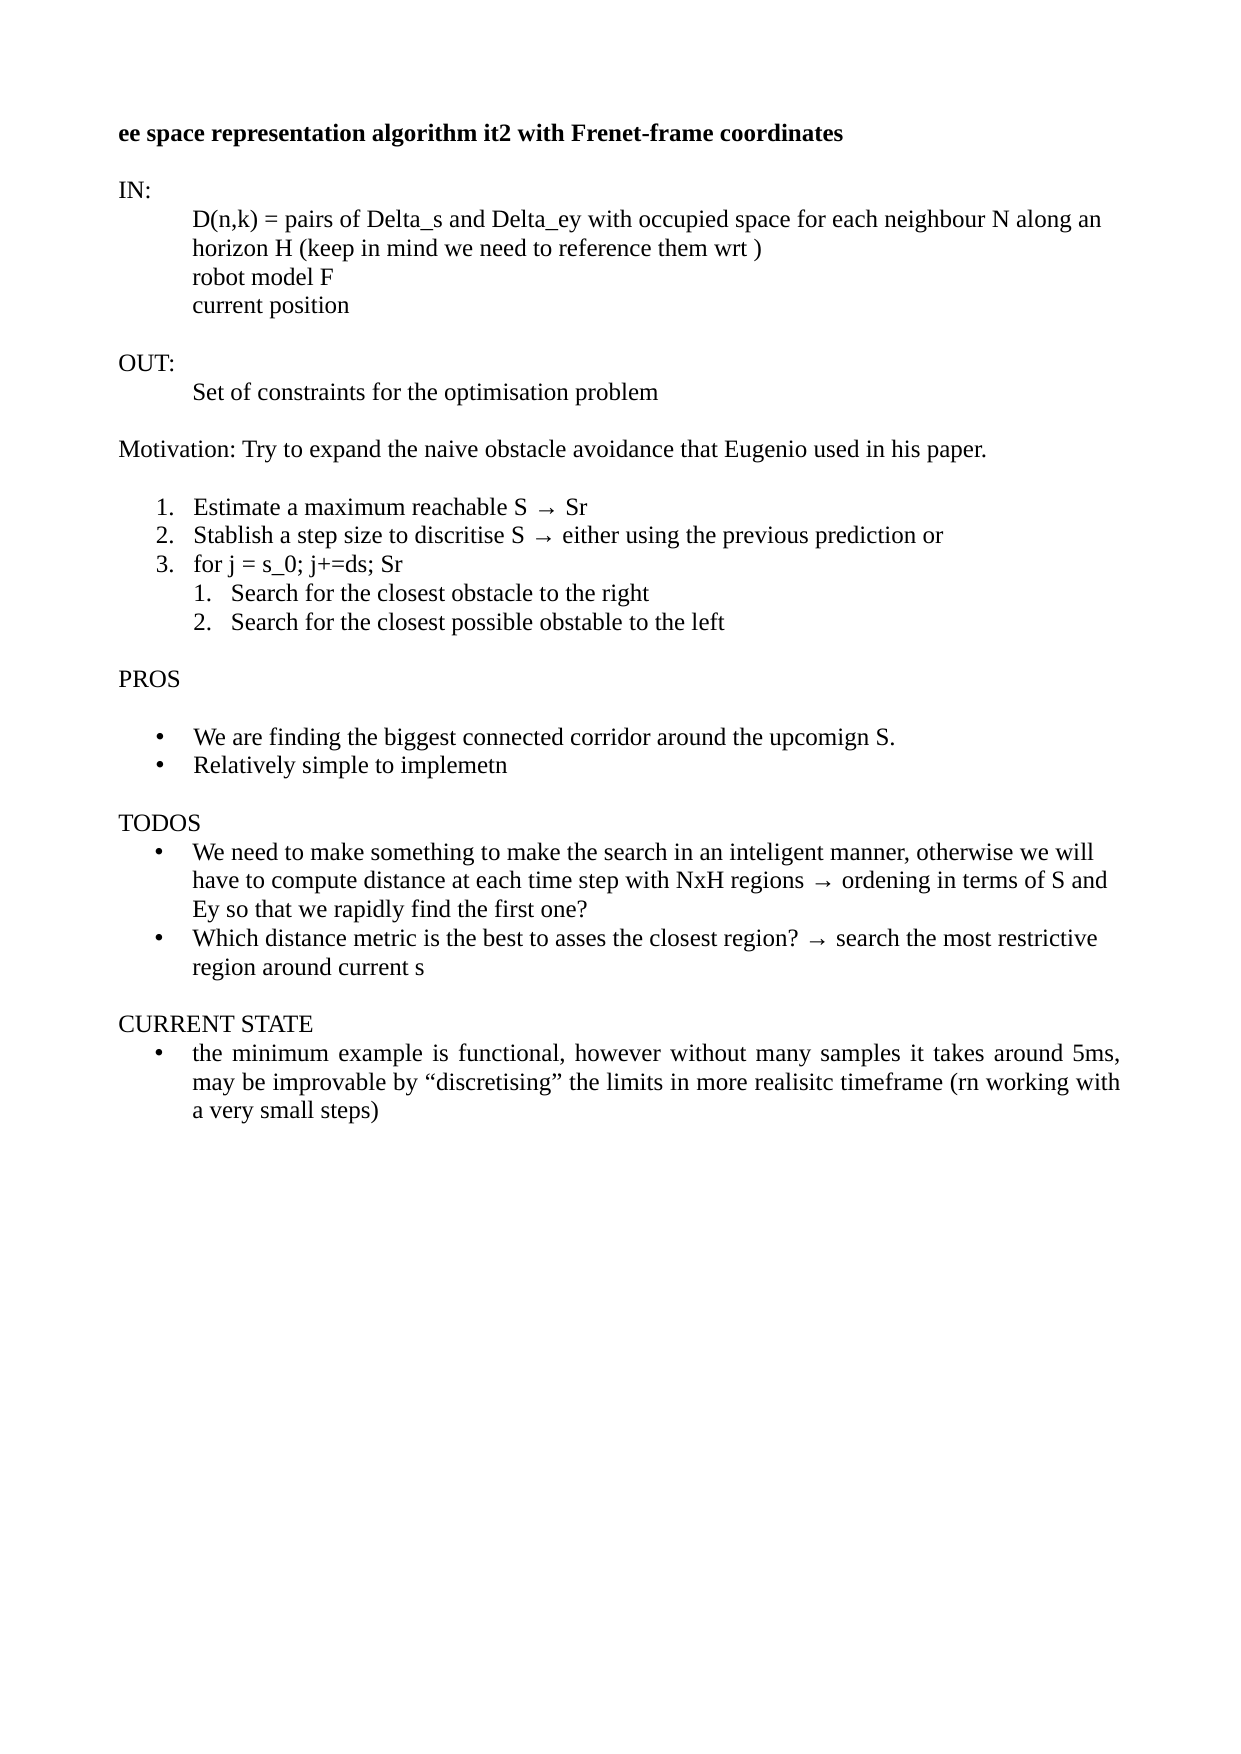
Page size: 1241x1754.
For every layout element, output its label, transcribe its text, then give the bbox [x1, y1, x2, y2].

text Set of constraints for the optimisation problem [118, 377, 1122, 406]
list We are finding the biggest connected corridor around the upcomign S. [156, 722, 1122, 751]
list the minimum example is functional, however without many samples it takes around 5ms, may be improvable by “discretising” the limits in more realisitc timeframe (rn working with a very small steps) [154, 1038, 1122, 1124]
list Estimate a maximum reachable S → Sr [156, 492, 1122, 521]
text ee space representation algorithm it2 with Frenet-frame coordinates [118, 118, 1122, 147]
text current position [118, 291, 1122, 319]
list Stablish a step size to discritise S → either using the previous prediction or [156, 521, 1122, 549]
list We need to make something to make the search in an inteligent manner, otherwise we will have to compute distance at each time step with NxH regions → ordening in terms of S and Ey so that we rapidly find the first one? [154, 837, 1122, 923]
text PROS [118, 664, 1122, 693]
text CURRENT STATE [118, 1009, 1122, 1038]
text Motivation: Try to expand the naive obstacle avoidance that Eugenio used in his paper. [118, 434, 1122, 463]
text robot model F [118, 262, 1122, 291]
text D(n,k) = pairs of Delta_s and Delta_ey with occupied space for each neighbour N along an horizon H (keep in mind we need to reference them wrt ) [118, 204, 1122, 262]
list Relatively simple to implemetn [156, 751, 1122, 779]
text TODOS [118, 808, 1122, 837]
list for j = s_0; j+=ds; Sr [156, 549, 1122, 578]
text OUT: [118, 348, 1122, 377]
list Search for the closest possible obstable to the left [193, 607, 1122, 636]
list Search for the closest obstacle to the right [193, 578, 1122, 607]
list Which distance metric is the best to asses the closest region? → search the most restrictive region around current s [154, 923, 1122, 981]
text IN: [118, 176, 1122, 204]
